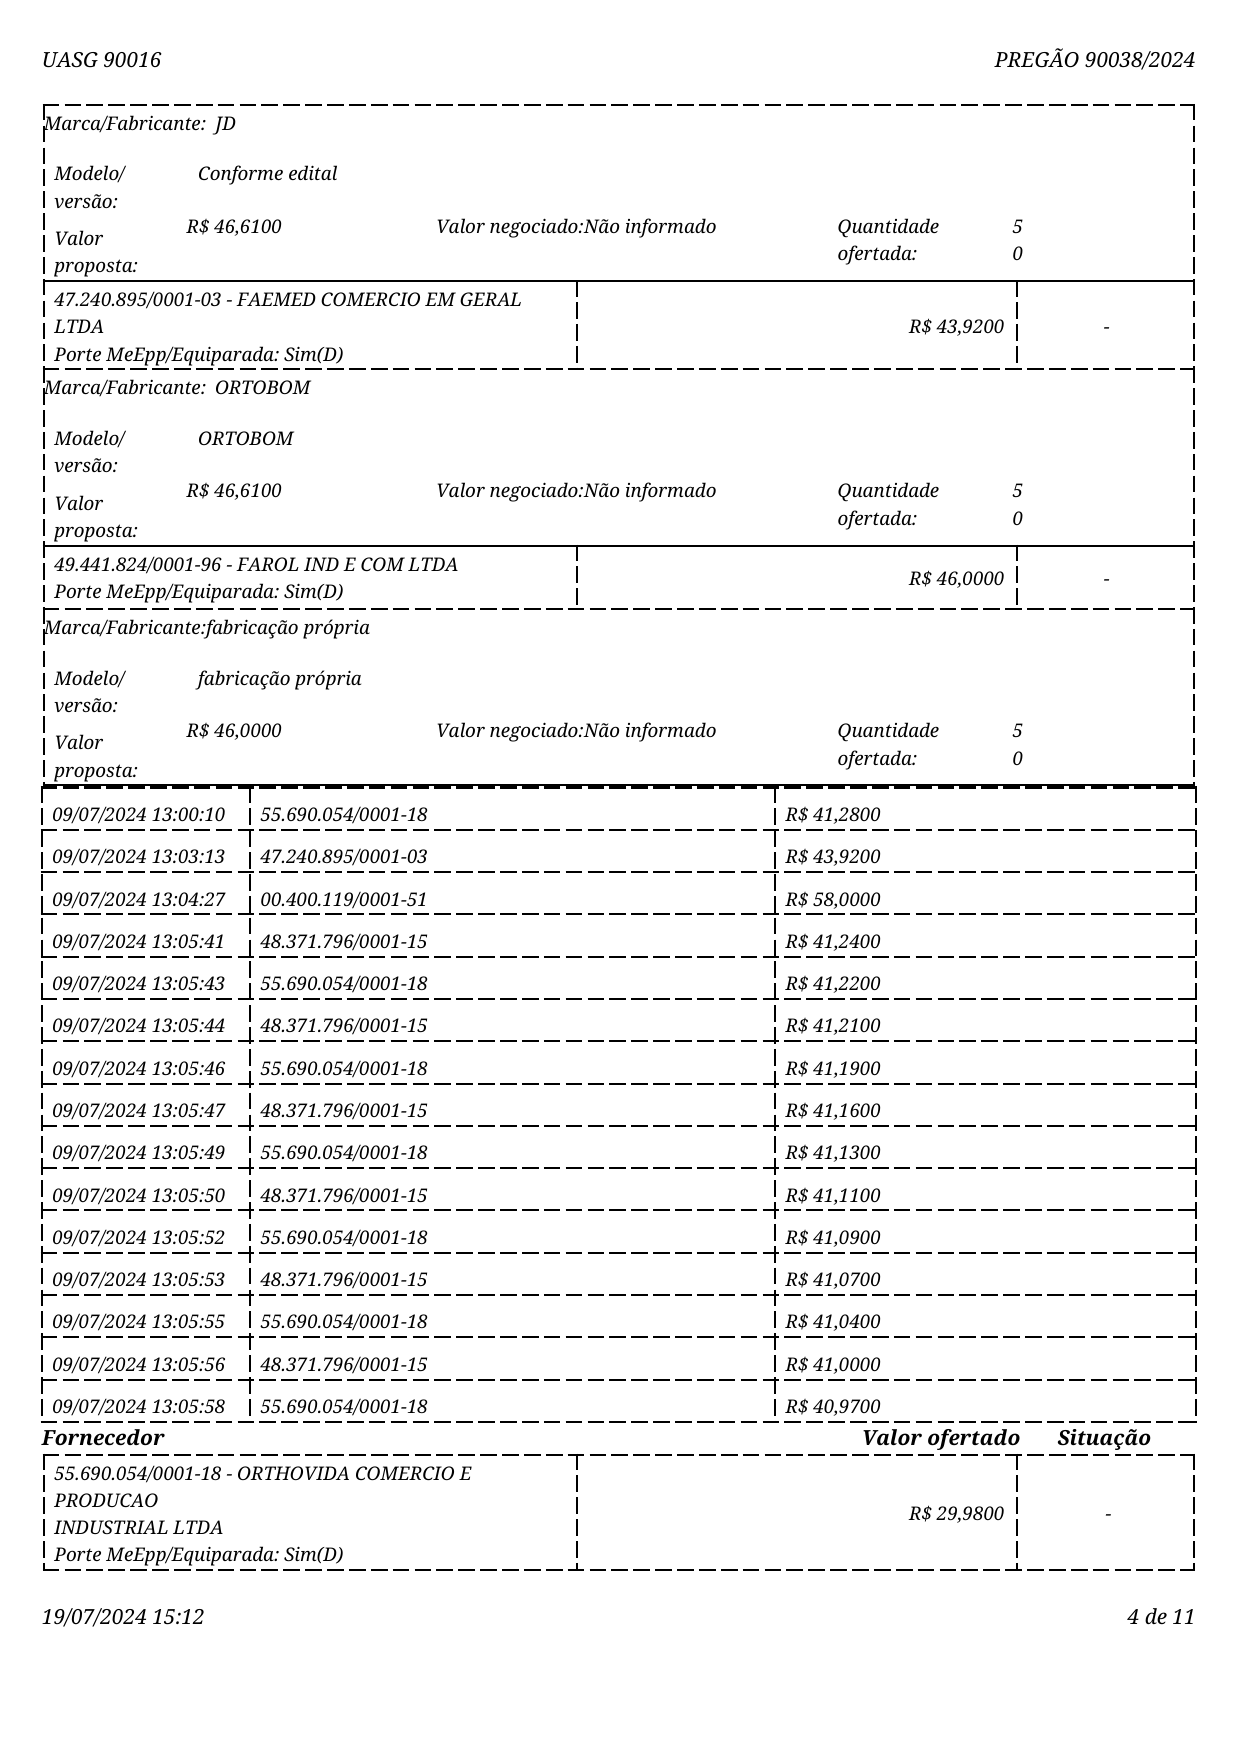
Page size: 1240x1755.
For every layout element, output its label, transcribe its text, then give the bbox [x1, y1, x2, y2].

table_cell [838, 156, 1031, 207]
table_cell 09/07/2024 13:05:47 [42, 1083, 250, 1125]
table_cell 09/07/2024 13:03:13 [42, 829, 250, 871]
table_cell Modelo/versão: Valor proposta: [44, 661, 186, 784]
table_cell [1017, 282, 1031, 368]
table_cell [1017, 547, 1031, 608]
table_cell - [1031, 547, 1194, 608]
table_cell - [1031, 282, 1194, 368]
table_cell 09/07/2024 13:04:27 [42, 871, 250, 913]
table_cell 48.371.796/0001-15 [250, 1336, 775, 1378]
table_cell ORTOBOM [186, 421, 837, 472]
table_cell R$ 46,6100 Valor negociado: Não informado [186, 472, 837, 544]
table_cell R$ 41,2200 [775, 956, 1196, 998]
table_cell Marca/Fabricante: fabricação própria [44, 608, 837, 661]
table_cell R$ 41,1300 [775, 1125, 1196, 1167]
table_cell Marca/Fabricante: JD [44, 104, 837, 156]
table_cell [838, 421, 1031, 472]
table_cell R$ 41,1900 [775, 1040, 1196, 1082]
table_cell 48.371.796/0001-15 [250, 998, 775, 1040]
table_cell Quantidade ofertada: [838, 207, 1002, 280]
table_cell 09/07/2024 13:05:55 [42, 1294, 250, 1336]
table_cell R$ 46,0000 [838, 547, 1017, 608]
table_cell [1031, 368, 1194, 421]
table_cell 09/07/2024 13:05:50 [42, 1167, 250, 1209]
table_cell fabricação própria [186, 661, 837, 711]
table_cell 50 [1002, 472, 1031, 544]
table_cell 55.690.054/0001-18 [250, 956, 775, 998]
table_cell R$ 41,2100 [775, 998, 1196, 1040]
table_cell R$ 41,0000 [775, 1336, 1196, 1378]
table_cell 09/07/2024 13:05:53 [42, 1252, 250, 1294]
table_cell 09/07/2024 13:05:56 [42, 1336, 250, 1378]
table_cell [1031, 104, 1194, 156]
table_cell [1031, 661, 1194, 711]
table_cell 09/07/2024 13:05:58 [42, 1379, 250, 1421]
table_cell 50 [1002, 207, 1031, 280]
table_cell 55.690.054/0001-18 [250, 1040, 775, 1082]
table_cell 55.690.054/0001-18 [250, 1125, 775, 1167]
table_cell [577, 547, 837, 608]
table_cell Marca/Fabricante: ORTOBOM [44, 368, 837, 421]
table_cell [1031, 608, 1194, 661]
table_cell 55.690.054/0001-18 [250, 1294, 775, 1336]
table_cell Conforme edital [186, 156, 837, 207]
table_cell R$ 41,0700 [775, 1252, 1196, 1294]
table_cell 09/07/2024 13:05:44 [42, 998, 250, 1040]
table_header [1017, 1454, 1068, 1569]
table_cell R$ 46,0000 Valor negociado: Não informado [186, 711, 837, 784]
table_cell 48.371.796/0001-15 [250, 913, 775, 956]
table_cell 55.690.054/0001-18 [250, 1379, 775, 1421]
table_header R$ 29,9800 [788, 1454, 1017, 1569]
table_cell [1031, 711, 1194, 784]
table_cell 47.240.895/0001-03 [250, 829, 775, 871]
table_cell Modelo/versão: Valor proposta: [44, 421, 186, 544]
table_header R$ 41,2800 [775, 786, 1196, 829]
table_cell Quantidade ofertada: [838, 711, 1002, 784]
table_cell R$ 58,0000 [775, 871, 1196, 913]
table_cell R$ 46,6100 Valor negociado: Não informado [186, 207, 837, 280]
table_cell R$ 41,1100 [775, 1167, 1196, 1209]
table_cell R$ 41,0900 [775, 1209, 1196, 1252]
table_header 09/07/2024 13:00:10 [42, 786, 250, 829]
table_cell 00.400.119/0001-51 [250, 871, 775, 913]
table_header - [1068, 1454, 1194, 1569]
table_cell 09/07/2024 13:05:46 [42, 1040, 250, 1082]
table_cell [1031, 421, 1194, 472]
table_header [577, 1454, 787, 1569]
table_cell [838, 368, 1031, 421]
table_cell [838, 608, 1031, 661]
table_cell [838, 104, 1031, 156]
table_cell 47.240.895/0001-03 - FAEMED COMERCIO EM GERAL LTDA Porte MeEpp/Equiparada: Sim(D) [44, 282, 577, 368]
table_cell [577, 282, 837, 368]
table_cell 48.371.796/0001-15 [250, 1083, 775, 1125]
text Fornecedor Valor ofertado Situação [42, 1423, 1198, 1451]
table_header 55.690.054/0001-18 [250, 786, 775, 829]
table_cell 09/07/2024 13:05:41 [42, 913, 250, 956]
table_cell 48.371.796/0001-15 [250, 1252, 775, 1294]
table_cell 50 [1002, 711, 1031, 784]
table_cell 55.690.054/0001-18 [250, 1209, 775, 1252]
table_cell 49.441.824/0001-96 - FAROL IND E COM LTDA Porte MeEpp/Equiparada: Sim(D) [44, 547, 577, 608]
table_cell 09/07/2024 13:05:52 [42, 1209, 250, 1252]
table_cell 48.371.796/0001-15 [250, 1167, 775, 1209]
table_cell [838, 661, 1031, 711]
table_cell Quantidade ofertada: [838, 472, 1002, 544]
table_cell R$ 43,9200 [775, 829, 1196, 871]
table_cell [1031, 156, 1194, 207]
table_cell 09/07/2024 13:05:43 [42, 956, 250, 998]
table_cell R$ 40,9700 [775, 1379, 1196, 1421]
table_cell [1031, 207, 1194, 280]
table_header 55.690.054/0001-18 - ORTHOVIDA COMERCIO E PRODUCAO INDUSTRIAL LTDA Porte MeEpp/Equiparada: Sim(D) [44, 1454, 577, 1569]
table_cell 09/07/2024 13:05:49 [42, 1125, 250, 1167]
table_cell R$ 41,2400 [775, 913, 1196, 956]
table_cell R$ 43,9200 [838, 282, 1017, 368]
table_cell [1031, 472, 1194, 544]
table_cell Modelo/versão: Valor proposta: [44, 156, 186, 280]
table_cell R$ 41,1600 [775, 1083, 1196, 1125]
table_cell R$ 41,0400 [775, 1294, 1196, 1336]
